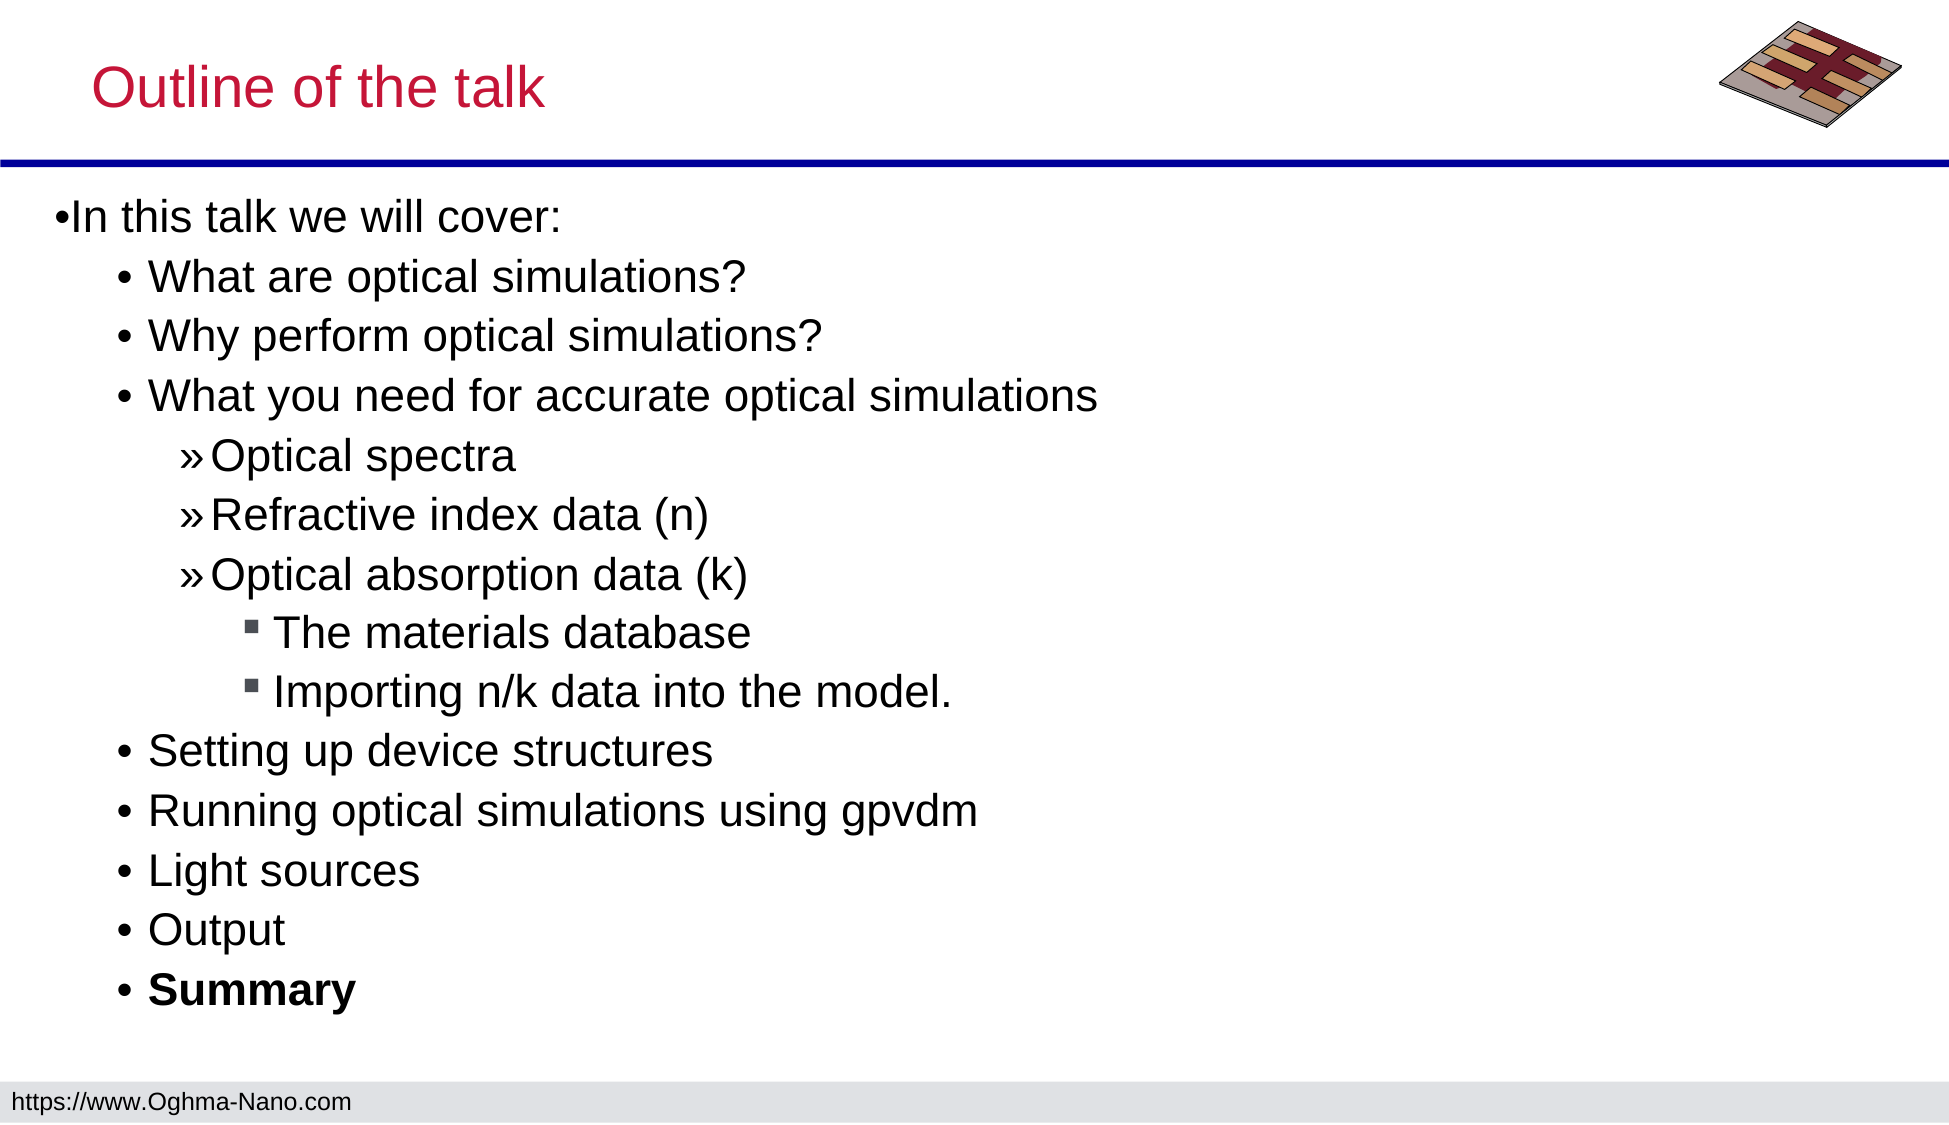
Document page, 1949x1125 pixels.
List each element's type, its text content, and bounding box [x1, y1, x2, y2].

title Outline of the talk [76, 34, 1685, 140]
list In this talk we will cover: What are optical simulations? Why perform optical simulations? What you need for accurate optical simulations Optical spectra Refractive index data (n) Optical absorption data (k) The materials database Importing n/k data into the model. Setting up device structures Running optical simulations using gpvdm Light sources Output Summary [54, 191, 1663, 1016]
